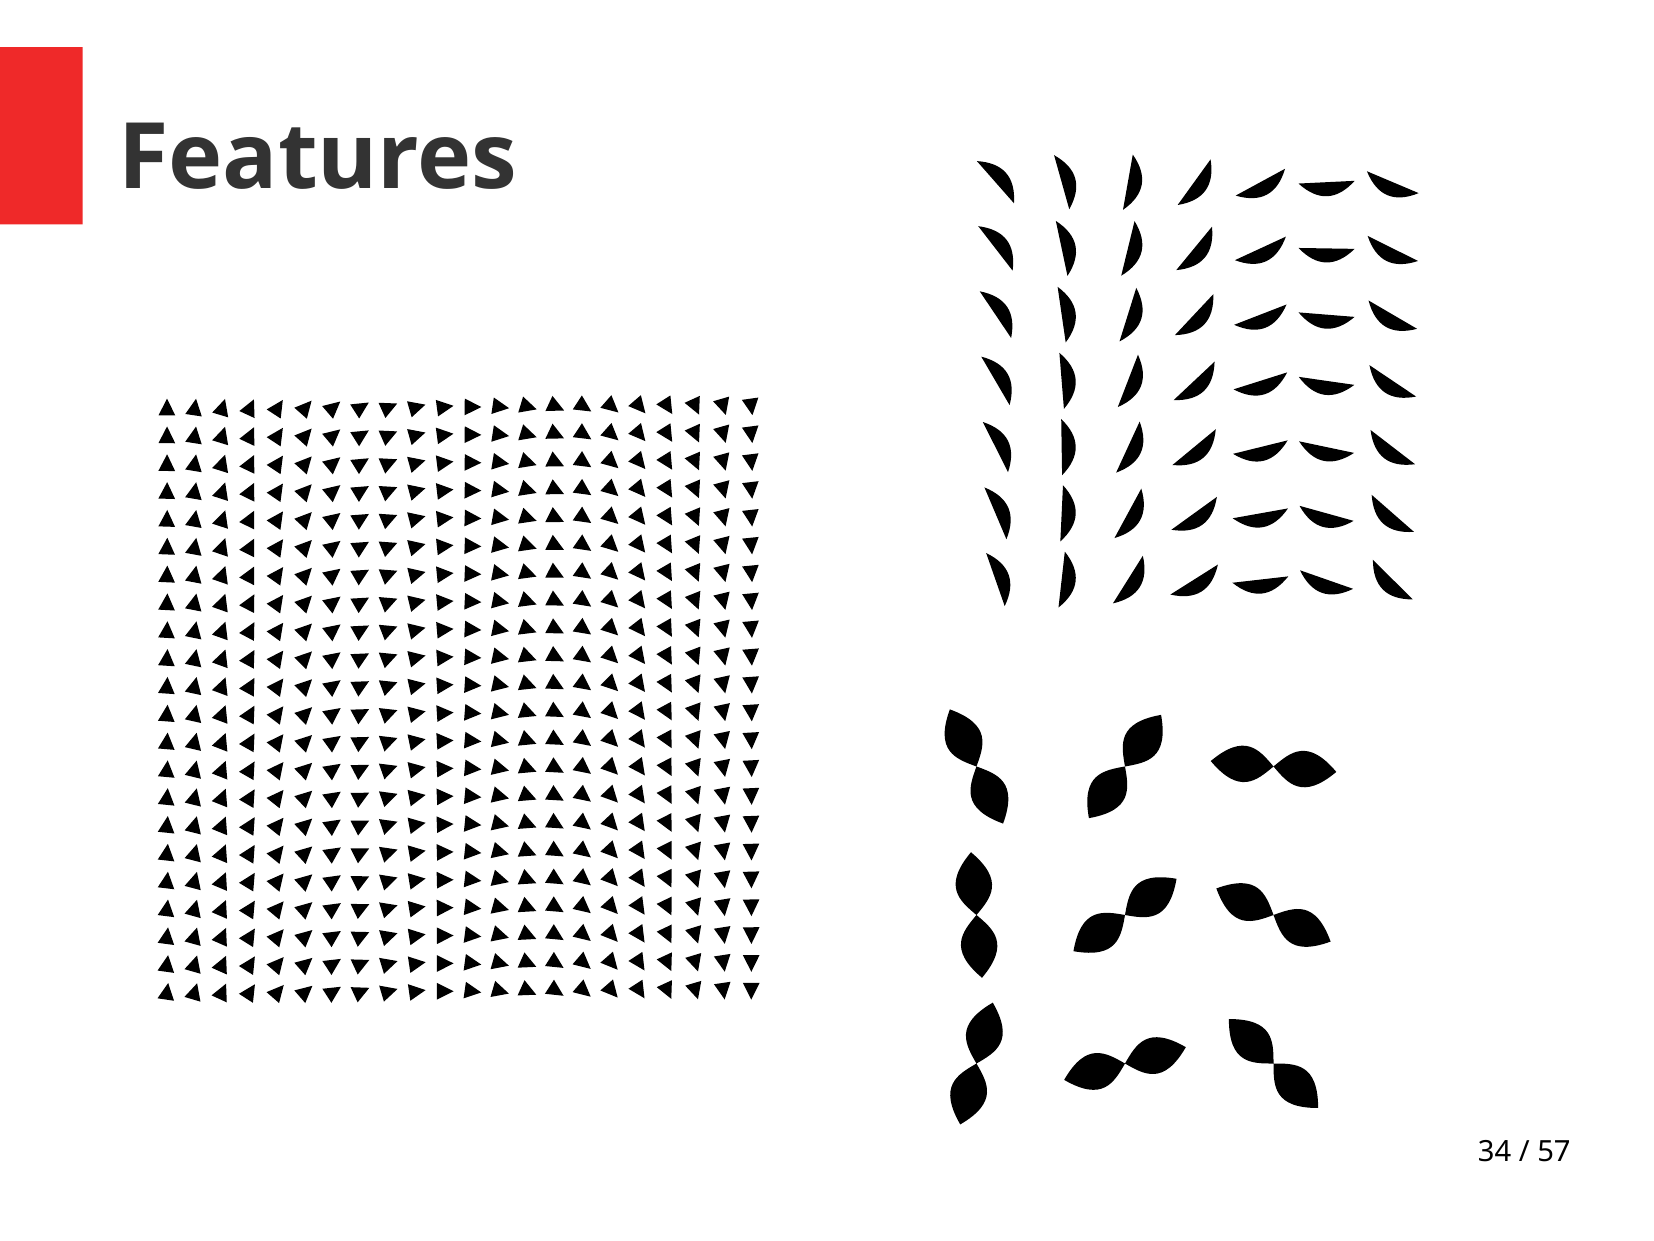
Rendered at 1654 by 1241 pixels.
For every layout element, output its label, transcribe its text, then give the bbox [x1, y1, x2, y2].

picture [150, 390, 769, 1009]
picture [960, 146, 1429, 616]
title Features [118, 49, 1571, 257]
picture [900, 690, 1351, 1141]
